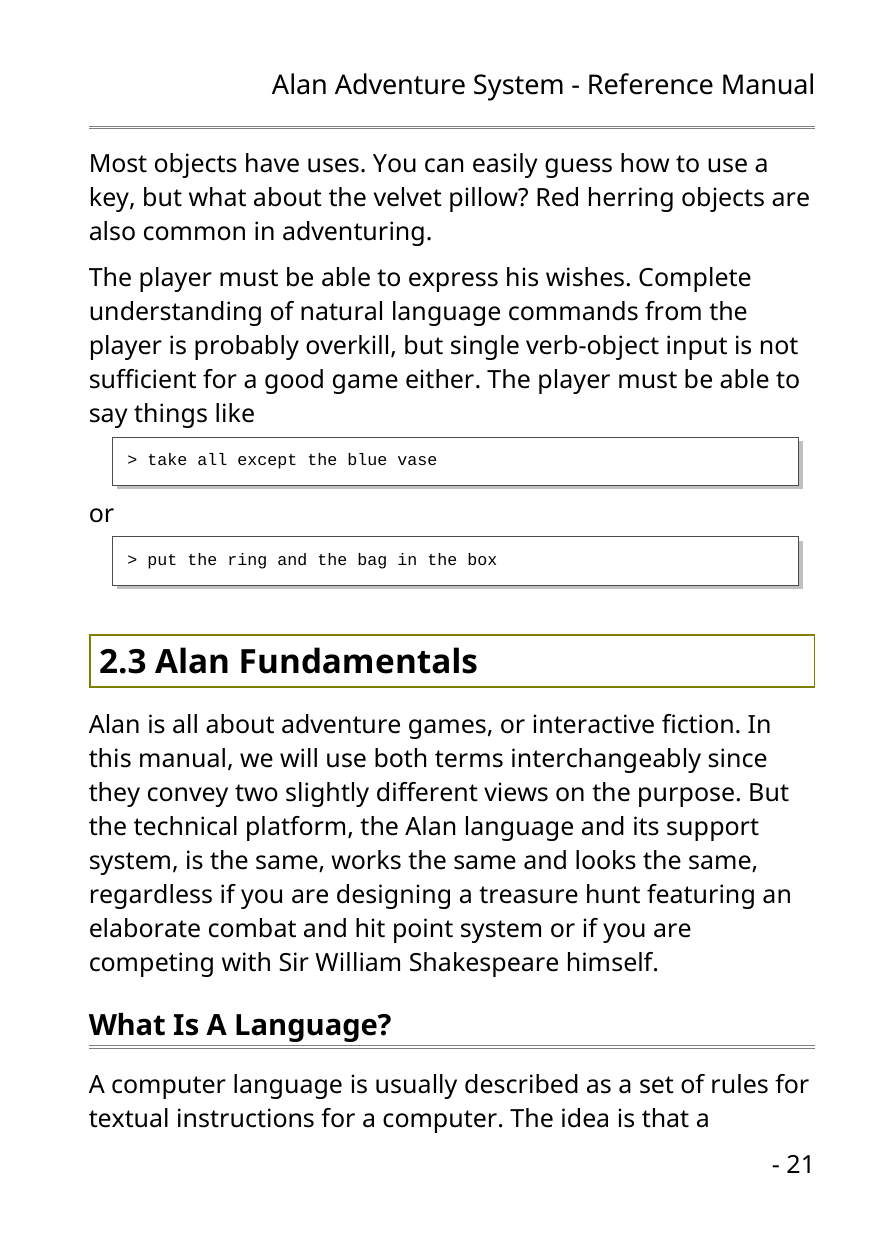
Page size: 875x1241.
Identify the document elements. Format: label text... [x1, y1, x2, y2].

text The player must be able to express his wishes. Complete understanding of natural language commands from the player is probably overkill, but single verb-ob­ject input is not sufficient for a good game either. The player must be able to say things like [88, 260, 815, 430]
text Most objects have uses. You can easily guess how to use a key, but what about the velvet pillow? Red herring objects are also common in adventuring. [88, 146, 815, 247]
text or [88, 496, 815, 530]
text > put the ring and the bag in the box [113, 537, 798, 585]
subtitle Alan Fundamentals [91, 636, 814, 686]
text Alan is all about adventure games, or interactive fiction. In this manual, we will use both terms interchangeably since they convey two slightly different views on the purpose. But the technical platform, the Alan language and its support system, is the same, works the same and looks the same, regardless if you are designing a treasure hunt featuring an elaborate combat and hit point system or if you are competing with Sir William Shakespeare himself. [88, 707, 815, 979]
text A computer language is usually described as a set of rules for textual instructions for a computer. The idea is that a [88, 1067, 815, 1134]
subtitle What Is A Language? [88, 1004, 815, 1048]
text > take all except the blue vase [113, 438, 798, 485]
